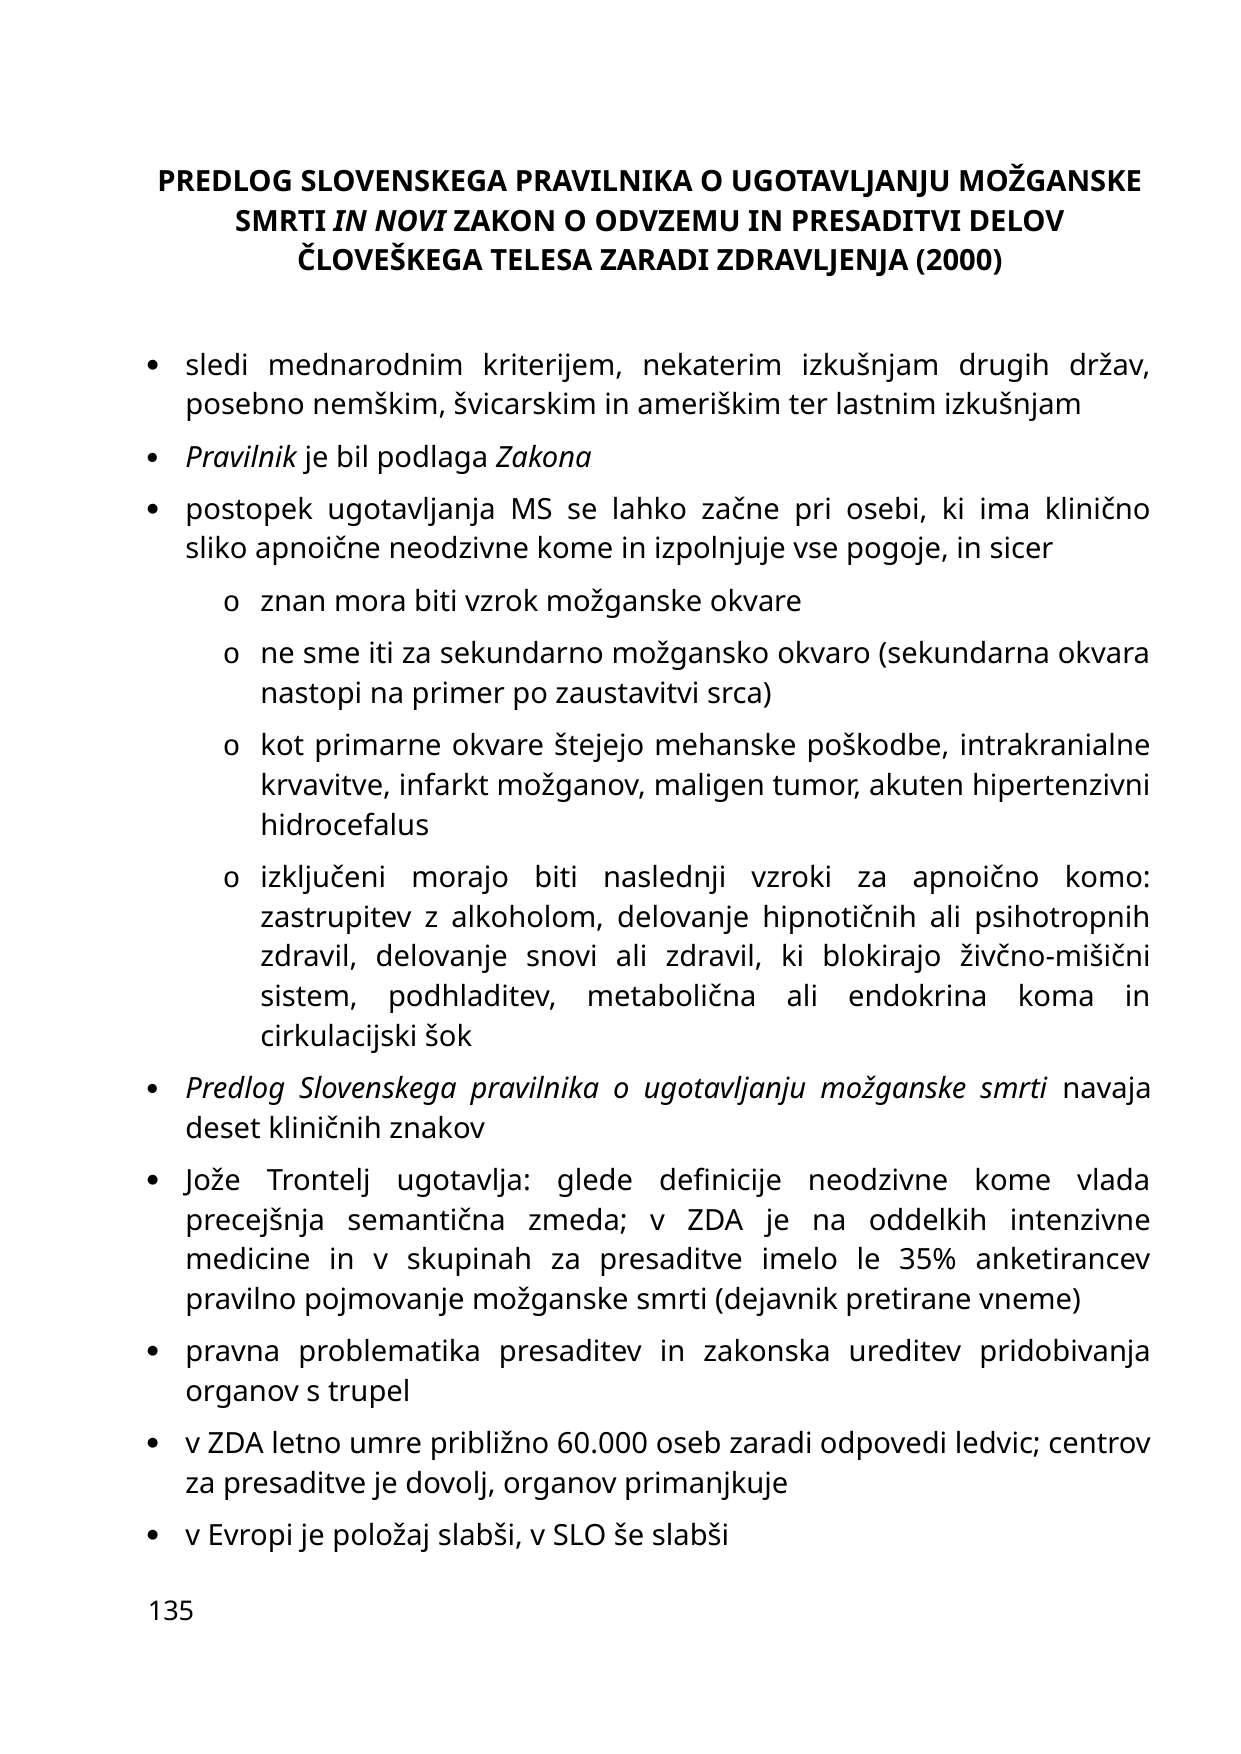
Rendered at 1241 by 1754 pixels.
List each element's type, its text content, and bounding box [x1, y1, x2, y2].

list sledi mednarodnim kriterijem, nekaterim izkušnjam drugih držav, posebno nemškim, švicarskim in ameriškim ter lastnim izkušnjam [148, 344, 1152, 423]
list izključeni morajo biti naslednji vzroki za apnoično komo: zastrupitev z alkoholom, delovanje hipnotičnih ali psihotropnih zdravil, delovanje snovi ali zdravil, ki blokirajo živčno-mišični sistem, podhladitev, metabolična ali endokrina koma in cirkulacijski šok [223, 856, 1152, 1055]
list pravna problematika presaditev in zakonska ureditev pridobivanja organov s trupel [148, 1330, 1152, 1410]
list Pravilnik je bil podlaga Zakona [148, 436, 1152, 476]
list v Evropi je položaj slabši, v SLO še slabši [148, 1514, 1152, 1554]
list kot primarne okvare štejejo mehanske poškodbe, intrakranialne krvavitve, infarkt možganov, maligen tumor, akuten hipertenzivni hidrocefalus [223, 724, 1152, 844]
subtitle Predlog Slovenskega pravilnika o ugotavljanju možganske smrti in novi Zakon o odvzemu in presaditvi delov človeškega telesa zaradi zdravljenja (2000) [148, 160, 1152, 279]
list ne sme iti za sekundarno možgansko okvaro (sekundarna okvara nastopi na primer po zaustavitvi srca) [223, 632, 1152, 712]
list znan mora biti vzrok možganske okvare [223, 580, 1152, 620]
list v ZDA letno umre približno 60.000 oseb zaradi odpovedi ledvic; centrov za presaditve je dovolj, organov primanjkuje [148, 1422, 1152, 1502]
list Predlog Slovenskega pravilnika o ugotavljanju možganske smrti navaja deset kliničnih znakov [148, 1067, 1152, 1147]
list postopek ugotavljanja MS se lahko začne pri osebi, ki ima klinično sliko apnoične neodzivne kome in izpolnjuje vse pogoje, in sicer [148, 488, 1152, 567]
list Jože Trontelj ugotavlja: glede definicije neodzivne kome vlada precejšnja semantična zmeda; v ZDA je na oddelkih intenzivne medicine in v skupinah za presaditve imelo le 35% anketirancev pravilno pojmovanje možganske smrti (dejavnik pretirane vneme) [148, 1159, 1152, 1318]
